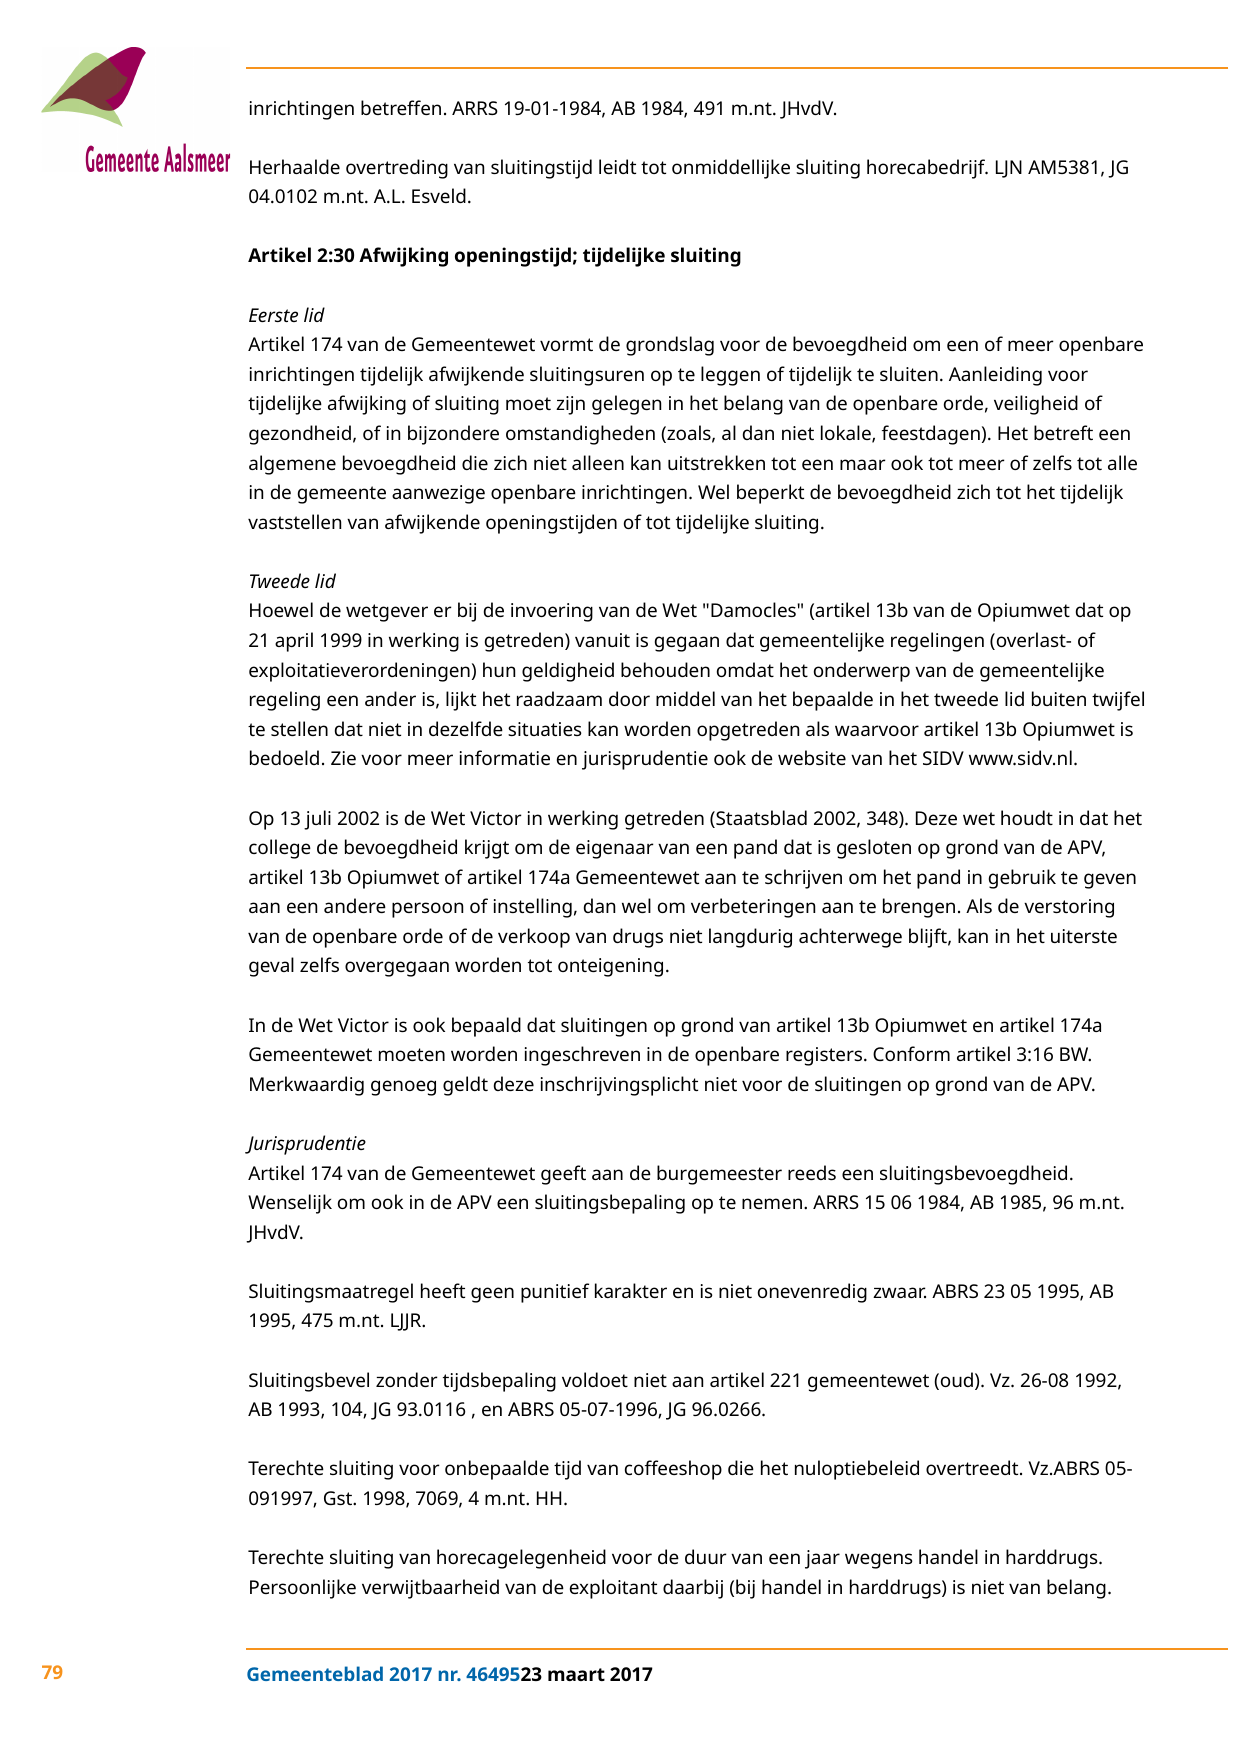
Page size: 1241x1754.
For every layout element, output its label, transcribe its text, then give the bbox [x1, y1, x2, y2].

text Artikel 174 van de Gemeentewet geeft aan de burgemeester reeds een sluitingsbevoegdheid. Wenselijk om ook in de APV een sluitingsbepaling op te nemen. ARRS 15 06 1984, AB 1985, 96 m.nt. JHvdV. [248, 1160, 1152, 1245]
text Op 13 juli 2002 is de Wet Victor in werking getreden (Staatsblad 2002, 348). Deze wet houdt in dat het college de bevoegdheid krijgt om de eigenaar van een pand dat is gesloten op grond van de APV, artikel 13b Opiumwet of artikel 174a Gemeentewet aan te schrijven om het pand in gebruik te geven aan een andere persoon of instelling, dan wel om verbeteringen aan te brengen. Als de verstoring van de openbare orde of de verkoop van drugs niet langdurig achterwege blijft, kan in het uiterste geval zelfs overgegaan worden tot onteigening. [248, 805, 1152, 978]
text Sluitingsbevel zonder tijdsbepaling voldoet niet aan artikel 221 gemeentewet (oud). Vz. 26-08 1992, AB 1993, 104, JG 93.0116 , en ABRS 05-07-1996, JG 96.0266. [248, 1367, 1152, 1422]
text Terechte sluiting van horecagelegenheid voor de duur van een jaar wegens handel in harddrugs. Persoonlijke verwijtbaarheid van de exploitant daarbij (bij handel in harddrugs) is niet van belang. [248, 1544, 1152, 1600]
picture [41, 47, 231, 172]
text Eerste lid [248, 302, 1152, 328]
text inrichtingen betreffen. ARRS 19-01-1984, AB 1984, 491 m.nt. JHvdV. [248, 95, 1152, 121]
text Sluitingsmaatregel heeft geen punitief karakter en is niet onevenredig zwaar. ABRS 23 05 1995, AB 1995, 475 m.nt. LJJR. [248, 1278, 1152, 1333]
text Tweede lid [248, 568, 1152, 594]
text Herhaalde overtreding van sluitingstijd leidt tot onmiddellijke sluiting horecabedrijf. LJN AM5381, JG 04.0102 m.nt. A.L. Esveld. [248, 154, 1152, 209]
text Artikel 174 van de Gemeentewet vormt de grondslag voor de bevoegdheid om een of meer openbare inrichtingen tijdelijk afwijkende sluitingsuren op te leggen of tijdelijk te sluiten. Aanleiding voor tijdelijke afwijking of sluiting moet zijn gelegen in het belang van de openbare orde, veiligheid of gezondheid, of in bijzondere omstandigheden (zoals, al dan niet lokale, feestdagen). Het betreft een algemene bevoegdheid die zich niet alleen kan uitstrekken tot een maar ook tot meer of zelfs tot alle in de gemeente aanwezige openbare inrichtingen. Wel beperkt de bevoegdheid zich tot het tijdelijk vaststellen van afwijkende openingstijden of tot tijdelijke sluiting. [248, 331, 1152, 535]
text In de Wet Victor is ook bepaald dat sluitingen op grond van artikel 13b Opiumwet en artikel 174a Gemeentewet moeten worden ingeschreven in de openbare registers. Conform artikel 3:16 BW. Merkwaardig genoeg geldt deze inschrijvingsplicht niet voor de sluitingen op grond van de APV. [248, 1012, 1152, 1097]
text Artikel 2:30 Afwijking openingstijd; tijdelijke sluiting [248, 243, 1152, 268]
text Hoewel de wetgever er bij de invoering van de Wet "Damocles" (artikel 13b van de Opiumwet dat op 21 april 1999 in werking is getreden) vanuit is gegaan dat gemeentelijke regelingen (overlast- of exploitatieverordeningen) hun geldigheid behouden omdat het onderwerp van de gemeentelijke regeling een ander is, lijkt het raadzaam door middel van het bepaalde in het tweede lid buiten twijfel te stellen dat niet in dezelfde situaties kan worden opgetreden als waarvoor artikel 13b Opiumwet is bedoeld. Zie voor meer informatie en jurisprudentie ook de website van het SIDV www.sidv.nl. [248, 598, 1152, 771]
text Jurisprudentie [248, 1130, 1152, 1156]
text Terechte sluiting voor onbepaalde tijd van coffeeshop die het nuloptiebeleid overtreedt. Vz.ABRS 05-091997, Gst. 1998, 7069, 4 m.nt. HH. [248, 1456, 1152, 1511]
